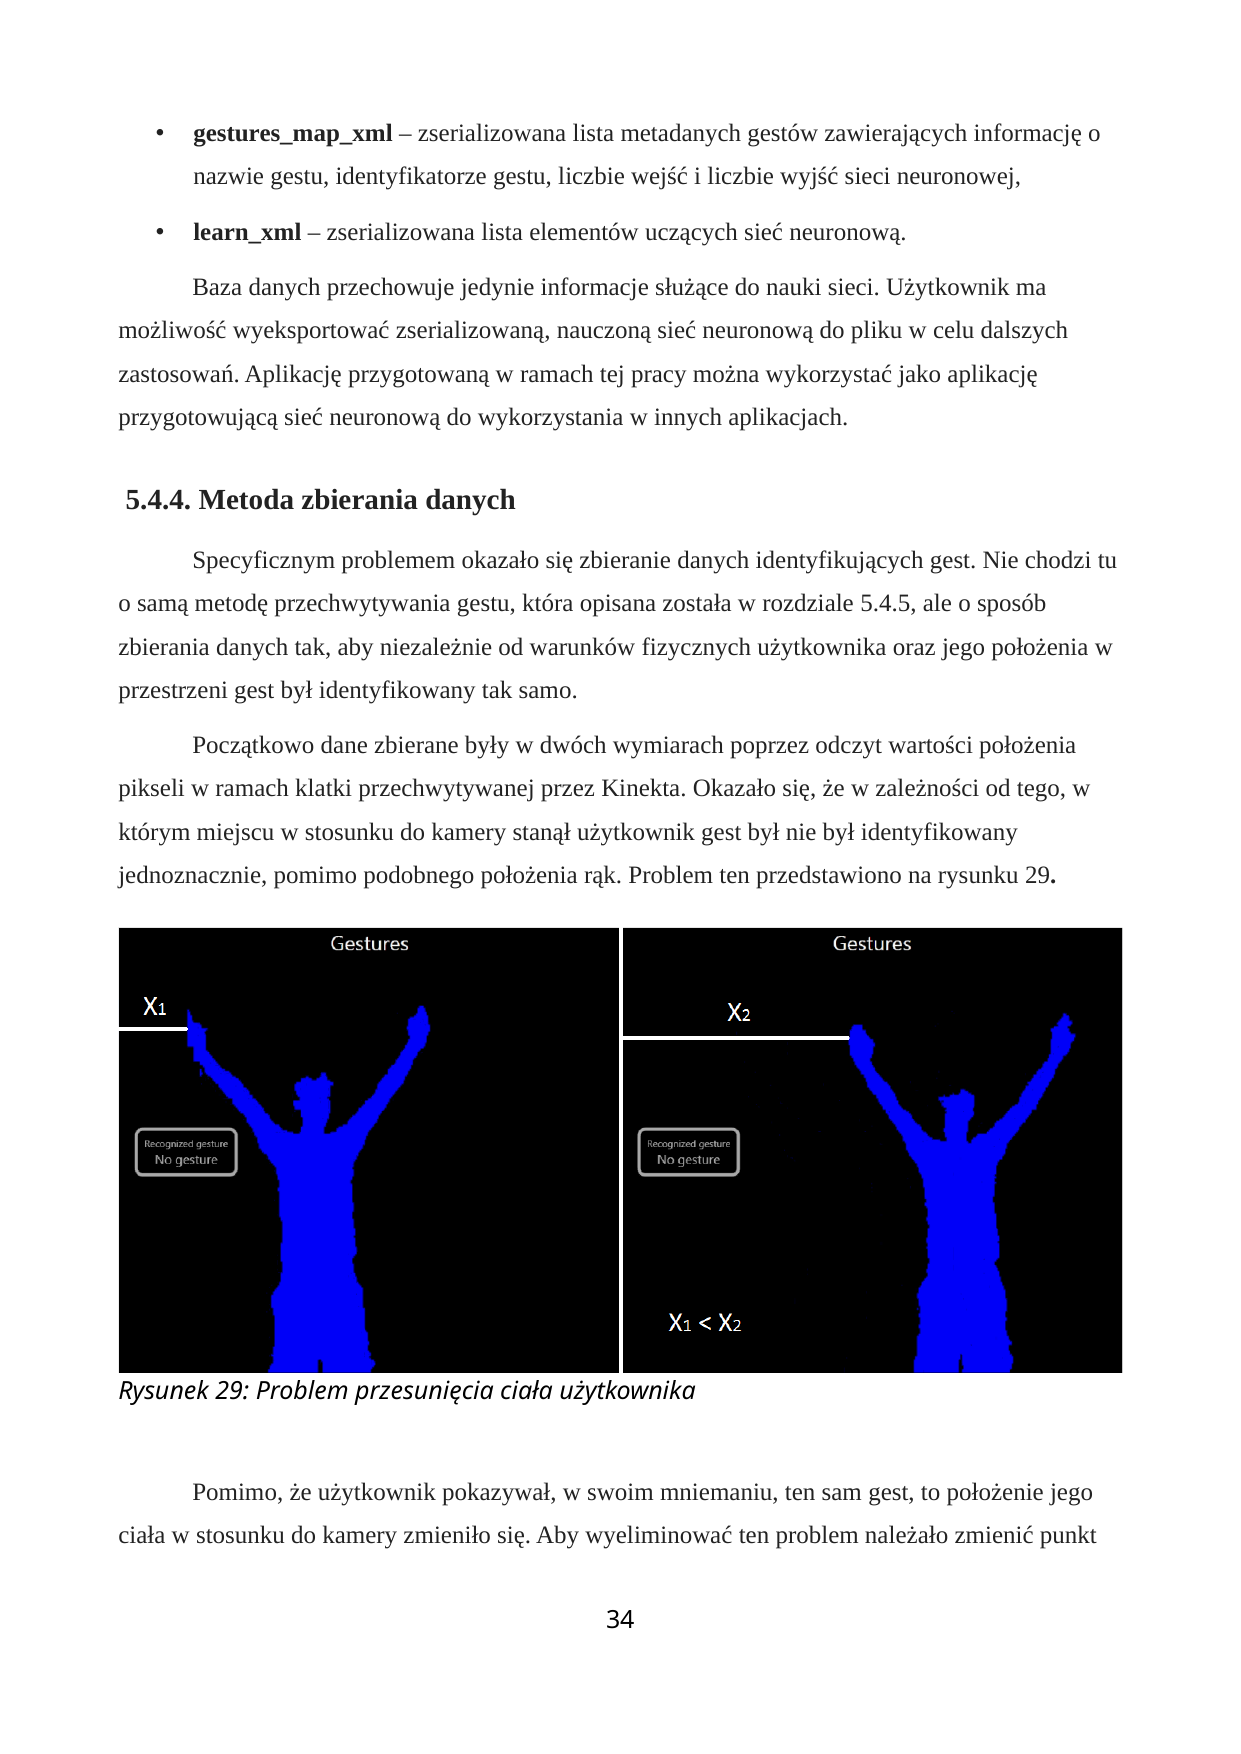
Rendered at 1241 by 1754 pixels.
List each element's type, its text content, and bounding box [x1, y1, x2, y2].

text Początkowo dane zbierane były w dwóch wymiarach poprzez odczyt wartości położenia pikseli w ramach klatki przechwytywanej przez Kinekta. Okazało się, że w zależności od tego, w którym miejscu w stosunku do kamery stanął użytkownik gest był nie był identyfikowany jednoznacznie, pomimo podobnego położenia rąk. Problem ten przedstawiono na rysunku 29. [118, 730, 1122, 888]
text Pomimo, że użytkownik pokazywał, w swoim mniemaniu, ten sam gest, to położenie jego ciała w stosunku do kamery zmieniło się. Aby wyeliminować ten problem należało zmienić punkt [118, 1477, 1122, 1548]
picture [118, 927, 1123, 1373]
text Baza danych przechowuje jedynie informacje służące do nauki sieci. Użytkownik ma możliwość wyeksportować zserializowaną, nauczoną sieć neuronową do pliku w celu dalszych zastosowań. Aplikację przygotowaną w ramach tej pracy można wykorzystać jako aplikację przygotowującą sieć neuronową do wykorzystania w innych aplikacjach. [118, 272, 1122, 431]
list learn_xml – zserializowana lista elementów uczących sieć neuronową. [156, 217, 1122, 246]
text Specyficznym problemem okazało się zbieranie danych identyfikujących gest. Nie chodzi tu o samą metodę przechwytywania gestu, która opisana została w rozdziale 5.4.5, ale o sposób zbierania danych tak, aby niezależnie od warunków fizycznych użytkownika oraz jego położenia w przestrzeni gest był identyfikowany tak samo. [118, 545, 1122, 703]
list gestures_map_xml – zserializowana lista metadanych gestów zawierających informację o nazwie gestu, identyfikatorze gestu, liczbie wejść i liczbie wyjść sieci neuronowej, [156, 118, 1122, 190]
text Rysunek 29: Problem przesunięcia ciała użytkownika [118, 1373, 1122, 1407]
subtitle Metoda zbierania danych [118, 482, 1122, 516]
